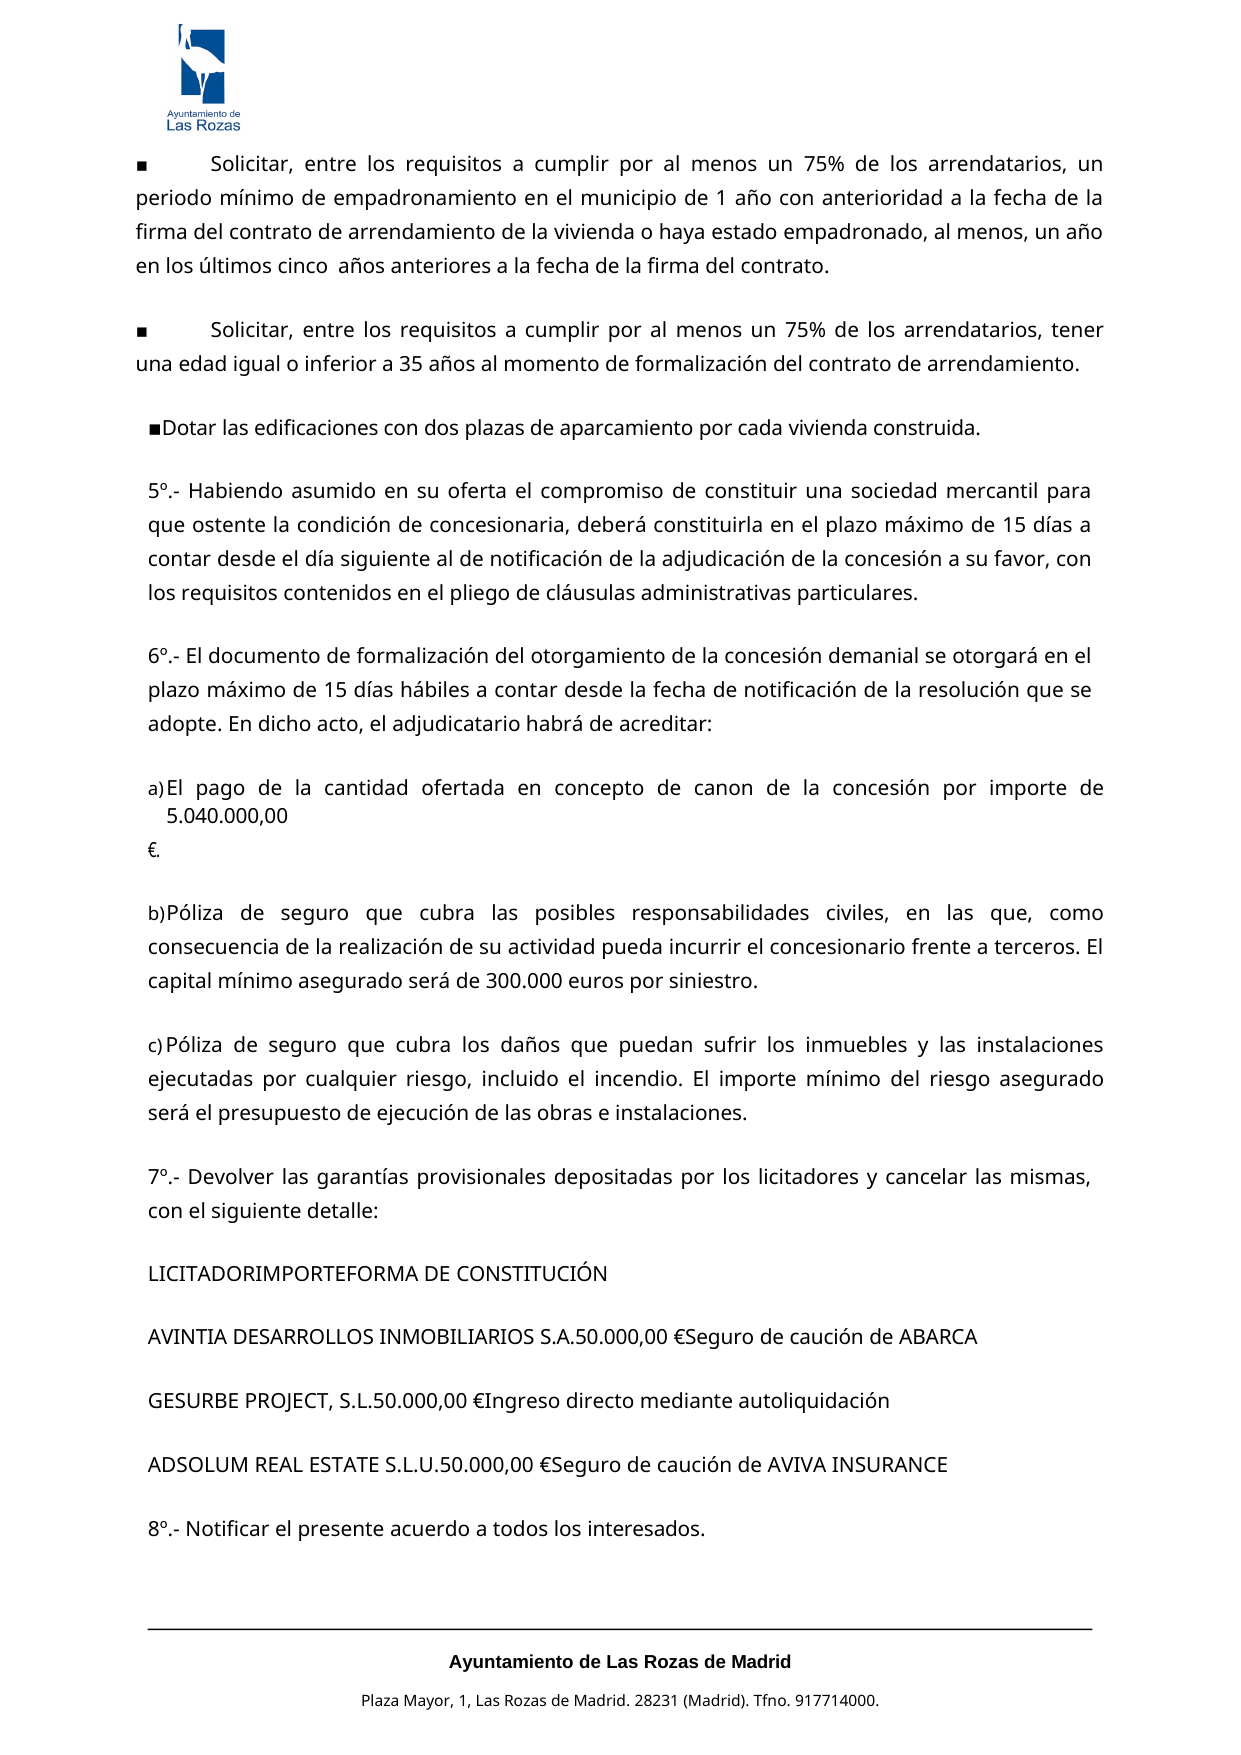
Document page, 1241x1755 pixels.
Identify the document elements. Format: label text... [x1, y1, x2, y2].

text 7º.- Devolver las garantías provisionales depositadas por los licitadores y cancelar las mismas, con el siguiente detalle: [148, 1162, 1093, 1224]
text ▪Dotar las edificaciones con dos plazas de aparcamiento por cada vivienda construida. [148, 413, 1105, 441]
text GESURBE PROJECT, S.L.50.000,00 €Ingreso directo mediante autoliquidación ADSOLUM REAL ESTATE S.L.U.50.000,00 €Seguro de caución de AVIVA INSURANCE [148, 1386, 974, 1478]
text 5º.- Habiendo asumido en su oferta el compromiso de constituir una sociedad mercantil para que ostente la condición de concesionaria, deberá constituirla en el plazo máximo de 15 días a contar desde el día siguiente al de notificación de la adjudicación de la concesión a su favor, con los requisitos contenidos en el pliego de cláusulas administrativas particulares. [148, 476, 1093, 606]
list Póliza de seguro que cubra los daños que puedan sufrir los inmuebles y las instalaciones ejecutadas por cualquier riesgo, incluido el incendio. El importe mínimo del riesgo asegurado será el presupuesto de ejecución de las obras e instalaciones. [148, 1030, 1105, 1127]
text €. [148, 835, 1105, 864]
list Solicitar, entre los requisitos a cumplir por al menos un 75% de los arrendatarios, un periodo mínimo de empadronamiento en el municipio de 1 año con anterioridad a la fecha de la firma del contrato de arrendamiento de la vivienda o haya estado empadronado, al menos, un año en los últimos cinco años anteriores a la fecha de la firma del contrato. [135, 149, 1105, 280]
text 8º.- Notificar el presente acuerdo a todos los interesados. [148, 1514, 1105, 1542]
text LICITADORIMPORTEFORMA DE CONSTITUCIÓN [148, 1259, 1105, 1288]
list El pago de la cantidad ofertada en concepto de canon de la concesión por importe de 5.040.000,00 [148, 773, 1105, 830]
list Póliza de seguro que cubra las posibles responsabilidades civiles, en las que, como consecuencia de la realización de su actividad pueda incurrir el concesionario frente a terceros. El capital mínimo asegurado será de 300.000 euros por siniestro. [148, 898, 1105, 995]
text 6º.- El documento de formalización del otorgamiento de la concesión demanial se otorgará en el plazo máximo de 15 días hábiles a contar desde la fecha de notificación de la resolución que se adopte. En dicho acto, el adjudicatario habrá de acreditar: [148, 641, 1093, 738]
list Solicitar, entre los requisitos a cumplir por al menos un 75% de los arrendatarios, tener una edad igual o inferior a 35 años al momento de formalización del contrato de arrendamiento. [135, 315, 1105, 377]
text AVINTIA DESARROLLOS INMOBILIARIOS S.A.50.000,00 €Seguro de caución de ABARCA [148, 1322, 1105, 1351]
